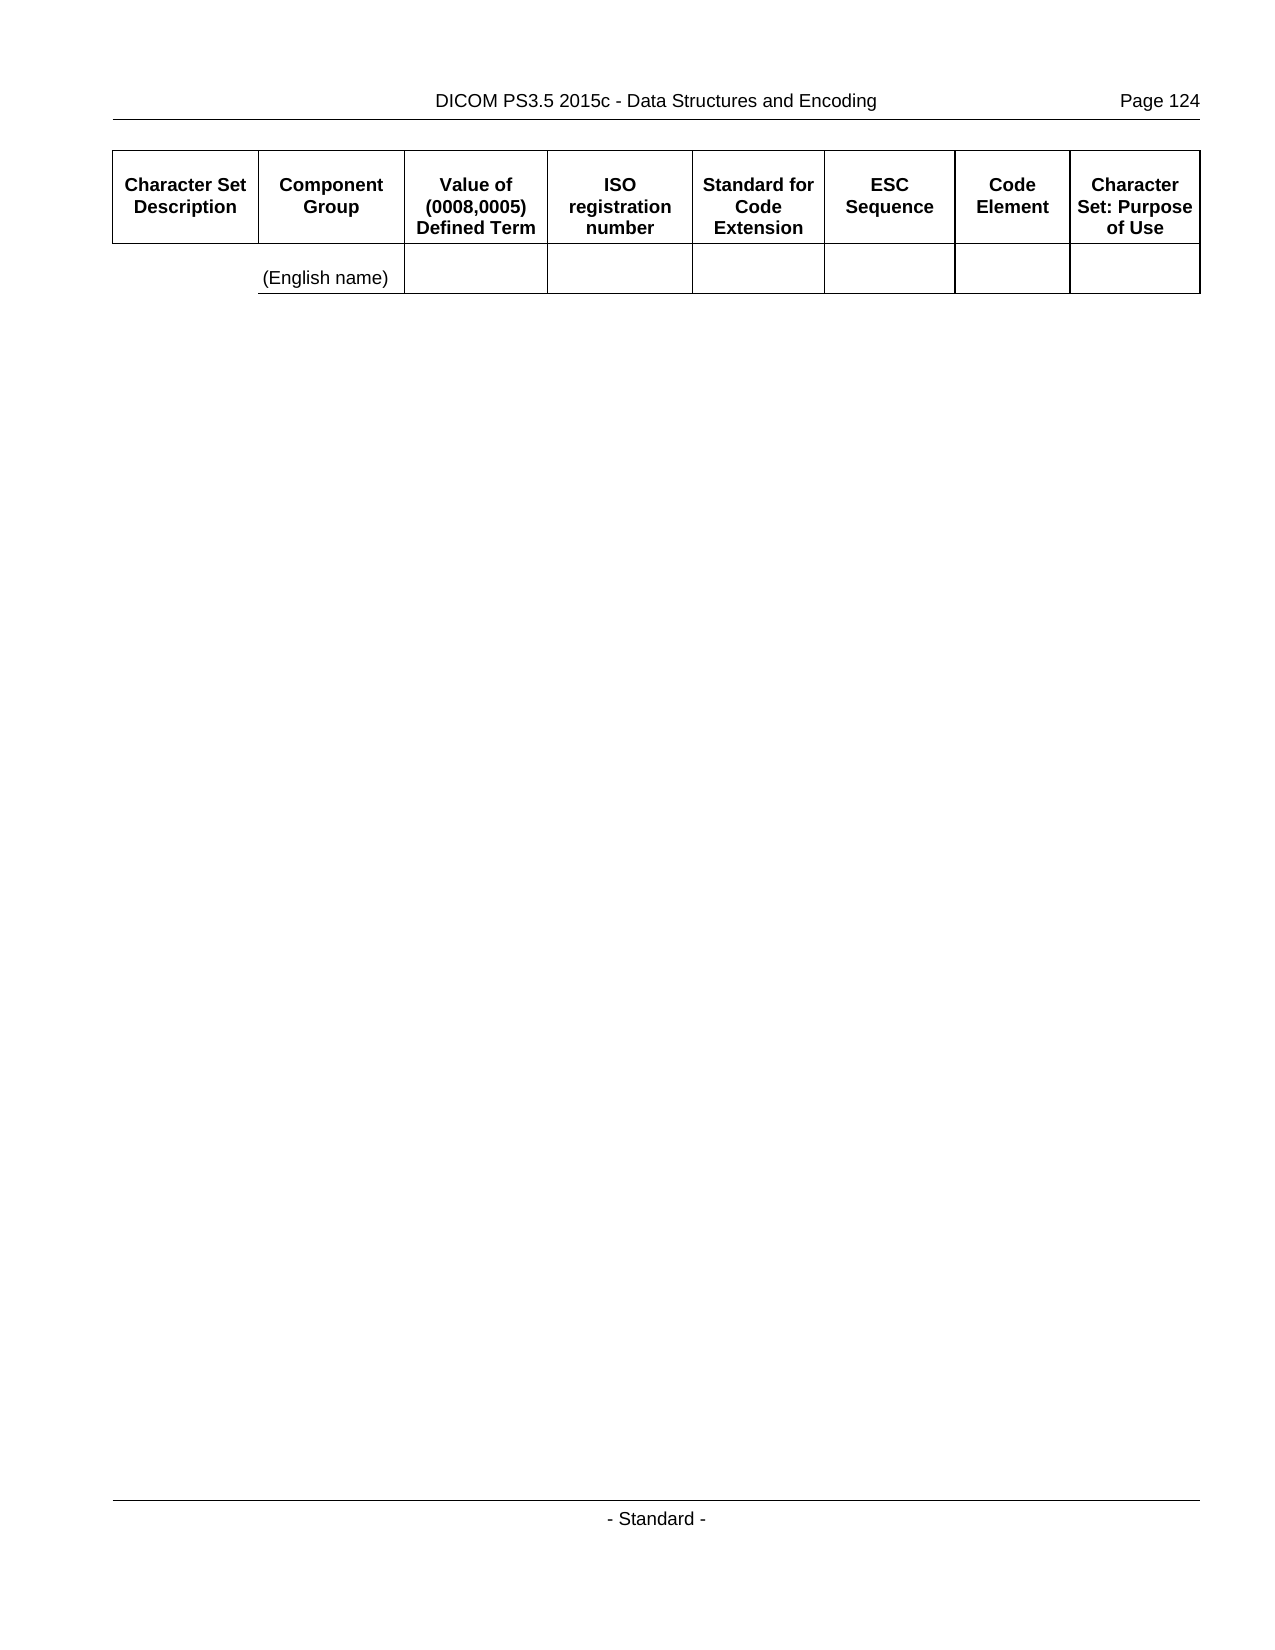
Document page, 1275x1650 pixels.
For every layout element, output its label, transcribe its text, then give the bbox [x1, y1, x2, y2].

table_cell [825, 244, 954, 292]
table_header ISO registration number [548, 151, 692, 243]
table_header Component Group [259, 151, 404, 243]
table_header Standard for Code Extension [693, 151, 824, 243]
table_cell [1071, 244, 1199, 292]
table_header Character Set Description [113, 151, 258, 243]
table_header Code Element [956, 151, 1069, 243]
table_header Character Set: Purpose of Use [1071, 151, 1199, 243]
table_header ESC Sequence [825, 151, 954, 243]
table_cell [548, 244, 692, 292]
table_cell [693, 244, 824, 292]
table_header Value of (0008,0005) Defined Term [405, 151, 547, 243]
table_cell (English name) [258, 244, 404, 292]
table_cell [956, 244, 1069, 292]
table_cell [405, 244, 547, 292]
